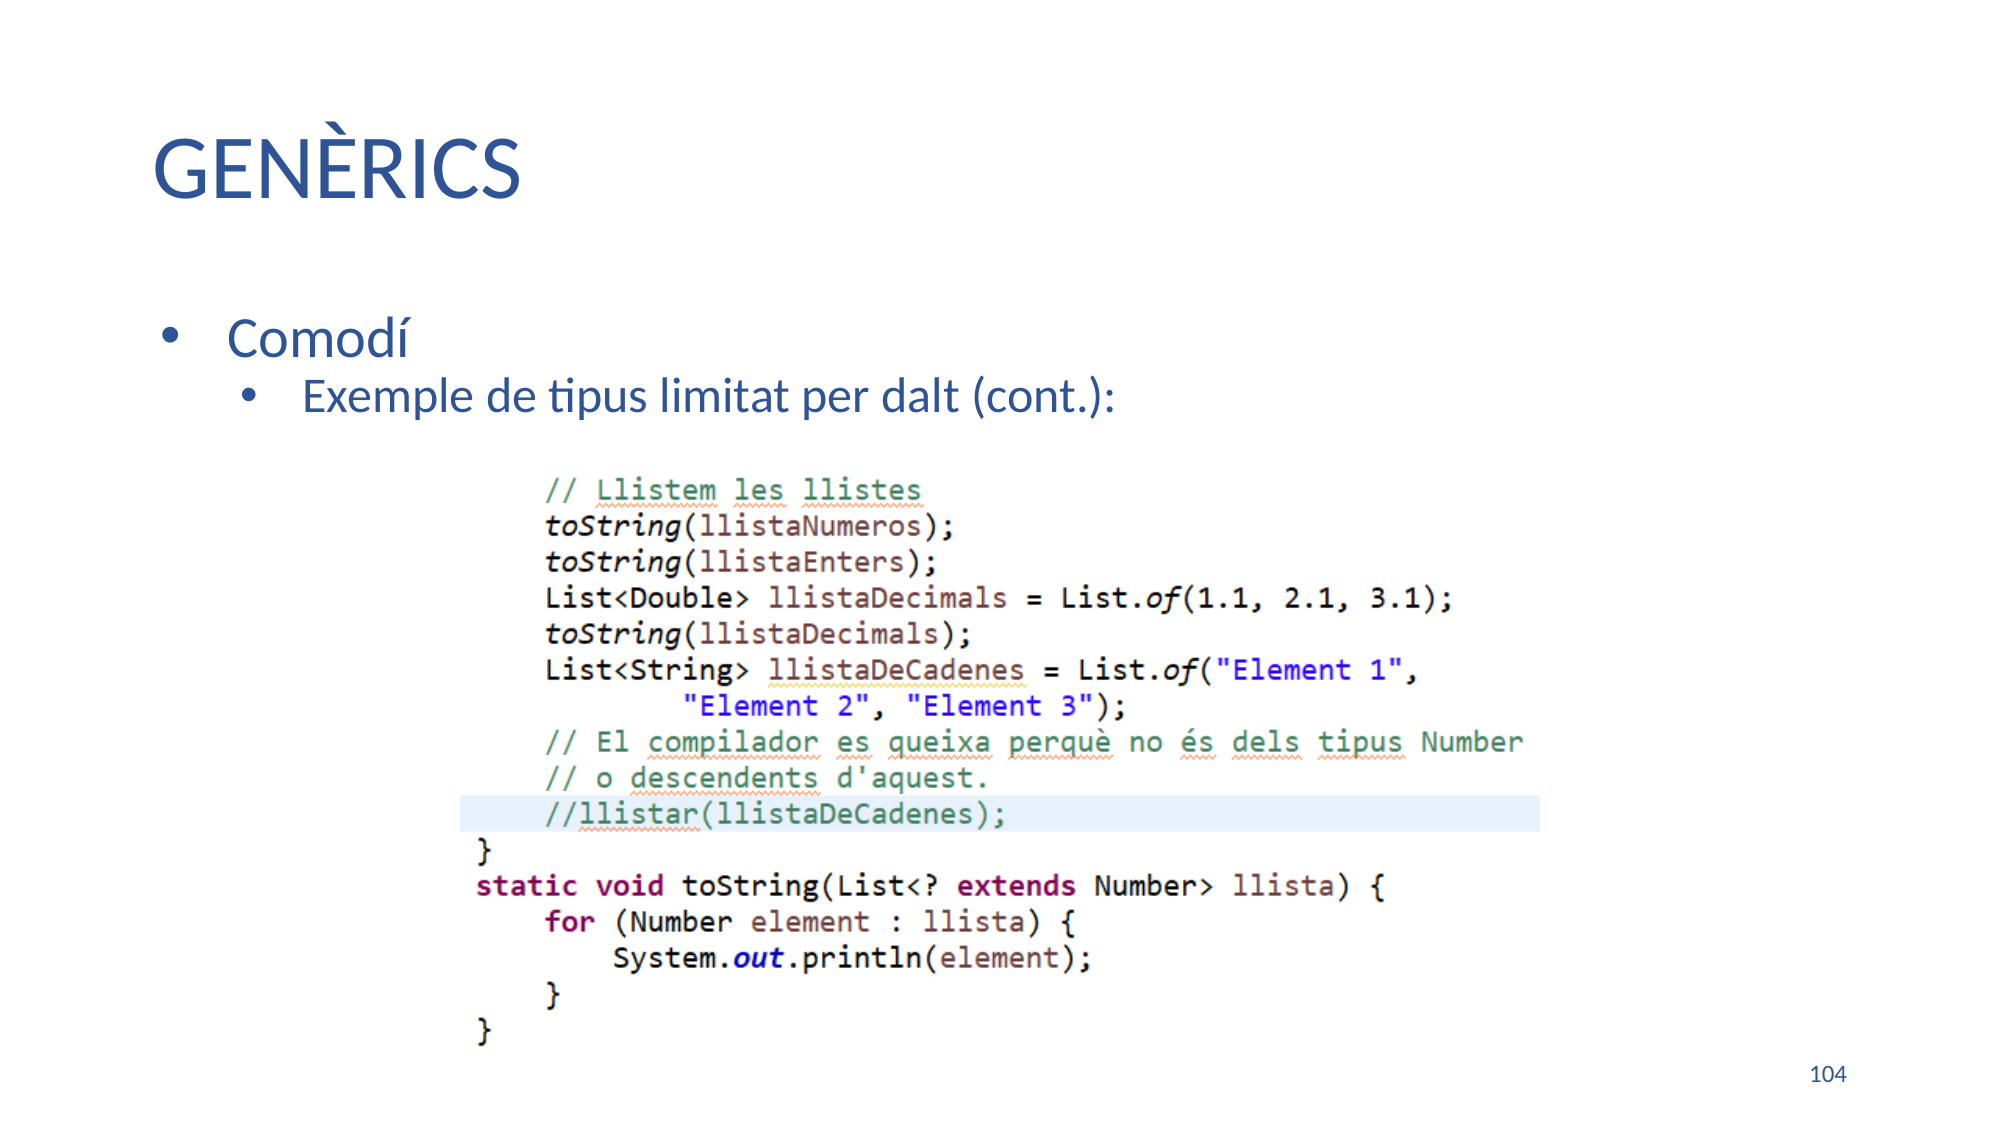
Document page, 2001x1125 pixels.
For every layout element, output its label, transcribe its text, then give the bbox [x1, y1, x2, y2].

title GENÈRICS [137, 59, 1863, 278]
slide_number [1412, 1042, 1863, 1103]
list Comodí Exemple de tipus limitat per dalt (cont.): [137, 299, 1863, 1014]
picture [460, 461, 1540, 1054]
